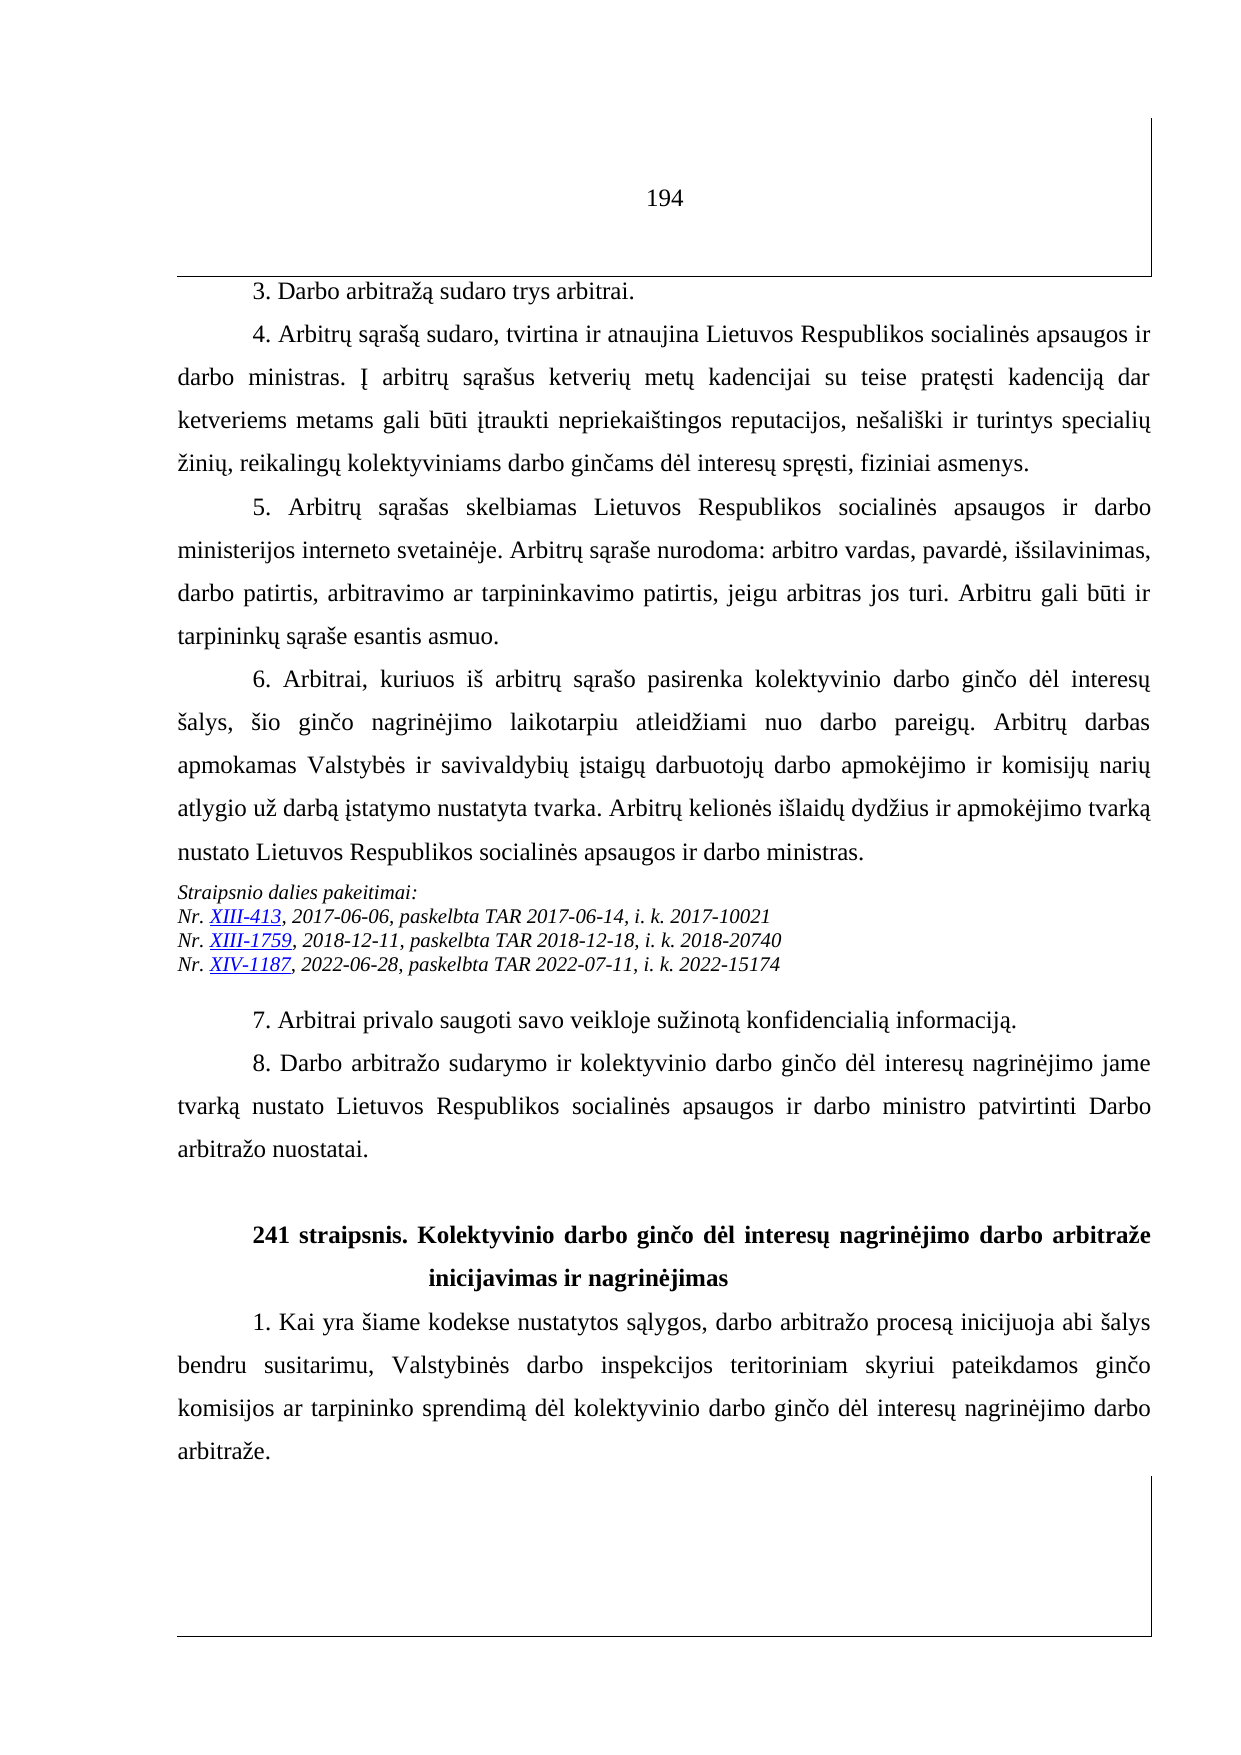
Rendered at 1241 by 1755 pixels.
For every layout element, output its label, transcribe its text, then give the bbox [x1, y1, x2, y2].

text 1. Kai yra šiame kodekse nustatytos sąlygos, darbo arbitražo procesą inicijuoja abi šalys bendru susitarimu, Valstybinės darbo inspekcijos teritoriniam skyriui pateikdamos ginčo komisijos ar tarpininko sprendimą dėl kolektyvinio darbo ginčo dėl interesų nagrinėjimo darbo arbitraže. [177, 1307, 1152, 1465]
text Nr. XIV-1187, 2022-06-28, paskelbta TAR 2022-07-11, i. k. 2022-15174 [177, 952, 1152, 976]
text Nr. XIII-413, 2017-06-06, paskelbta TAR 2017-06-14, i. k. 2017-10021 [177, 904, 1152, 928]
text 4. Arbitrų sąrašą sudaro, tvirtina ir atnaujina Lietuvos Respublikos socialinės apsaugos ir darbo ministras. Į arbitrų sąrašus ketverių metų kadencijai su teise pratęsti kadenciją dar ketveriems metams gali būti įtraukti nepriekaištingos reputacijos, nešališki ir turintys specialių žinių, reikalingų kolektyviniams darbo ginčams dėl interesų spręsti, fiziniai asmenys. [177, 319, 1152, 477]
text 7. Arbitrai privalo saugoti savo veikloje sužinotą konfidencialią informaciją. [177, 1005, 1152, 1033]
text 3. Darbo arbitražą sudaro trys arbitrai. [177, 276, 1152, 305]
text 6. Arbitrai, kuriuos iš arbitrų sąrašo pasirenka kolektyvinio darbo ginčo dėl interesų šalys, šio ginčo nagrinėjimo laikotarpiu atleidžiami nuo darbo pareigų. Arbitrų darbas apmokamas Valstybės ir savivaldybių įstaigų darbuotojų darbo apmokėjimo ir komisijų narių atlygio už darbą įstatymo nustatyta tvarka. Arbitrų kelionės išlaidų dydžius ir apmokėjimo tvarką nustato Lietuvos Respublikos socialinės apsaugos ir darbo ministras. [177, 664, 1152, 865]
text Nr. XIII-1759, 2018-12-11, paskelbta TAR 2018-12-18, i. k. 2018-20740 [177, 928, 1152, 952]
text 8. Darbo arbitražo sudarymo ir kolektyvinio darbo ginčo dėl interesų nagrinėjimo jame tvarką nustato Lietuvos Respublikos socialinės apsaugos ir darbo ministro patvirtinti Darbo arbitražo nuostatai. [177, 1048, 1152, 1163]
text Straipsnio dalies pakeitimai: [177, 880, 1152, 904]
subtitle 241 straipsnis. Kolektyvinio darbo ginčo dėl interesų nagrinėjimo darbo arbitraže inicijavimas ir nagrinėjimas [252, 1220, 1152, 1292]
text 5. Arbitrų sąrašas skelbiamas Lietuvos Respublikos socialinės apsaugos ir darbo ministerijos interneto svetainėje. Arbitrų sąraše nurodoma: arbitro vardas, pavardė, išsilavinimas, darbo patirtis, arbitravimo ar tarpininkavimo patirtis, jeigu arbitras jos turi. Arbitru gali būti ir tarpininkų sąraše esantis asmuo. [177, 492, 1152, 650]
